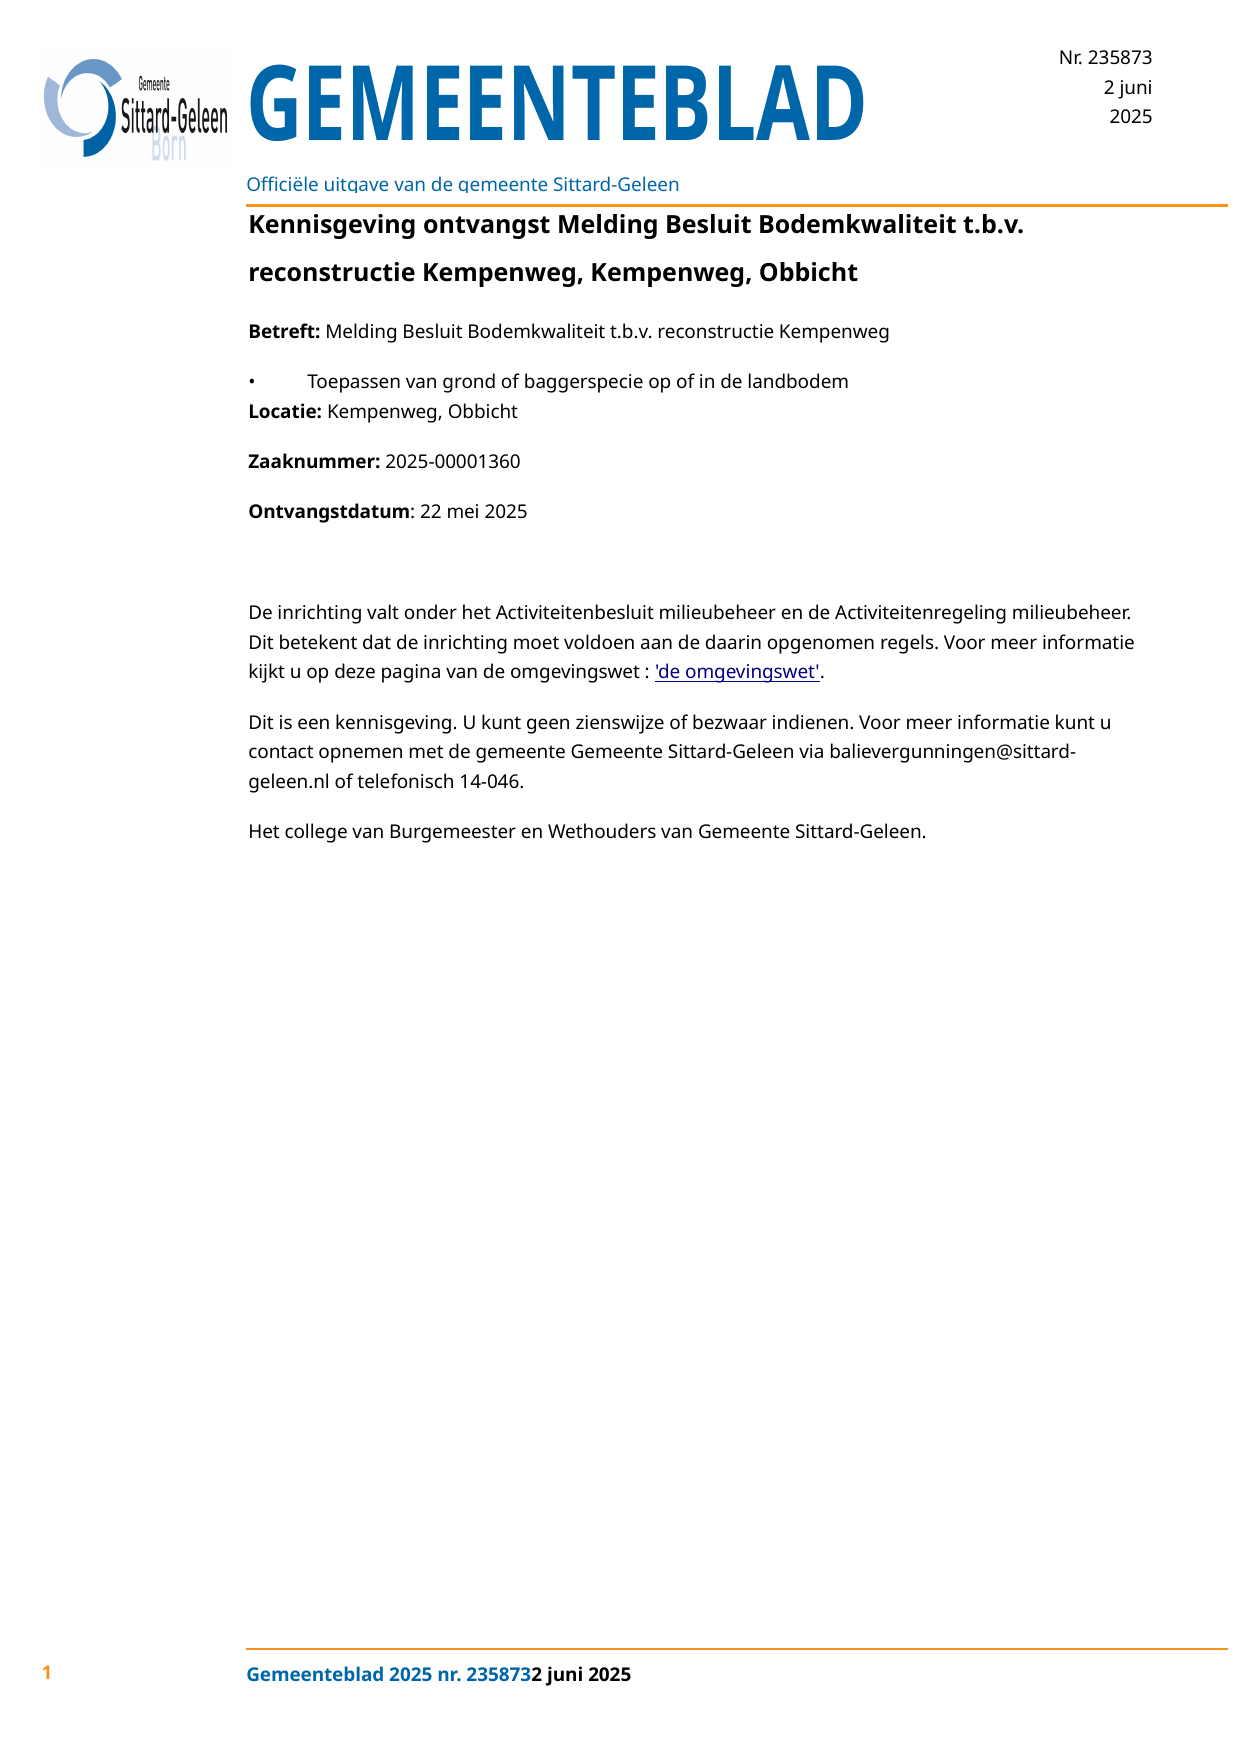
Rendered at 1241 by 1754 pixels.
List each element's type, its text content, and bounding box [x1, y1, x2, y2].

text De inrichting valt onder het Activiteitenbesluit milieubeheer en de Activiteitenregeling milieubeheer. Dit betekent dat de inrichting moet voldoen aan de daarin opgenomen regels. Voor meer informatie kijkt u op deze pagina van de omgevingswet : 'de omgevingswet'. [248, 599, 1152, 684]
text Betreft: Melding Besluit Bodemkwaliteit t.b.v. reconstructie Kempenweg [248, 318, 1152, 344]
list Toepassen van grond of baggerspecie op of in de landbodem [248, 368, 1152, 394]
text Locatie: Kempenweg, Obbicht [248, 398, 1152, 424]
picture [41, 47, 231, 172]
text Kennisgeving ontvangst Melding Besluit Bodemkwaliteit t.b.v. reconstructie Kempenweg, Kempenweg, Obbicht [248, 207, 1152, 288]
text Zaaknummer: 2025-00001360 [248, 448, 1152, 474]
text Het college van Burgemeester en Wethouders van Gemeente Sittard-Geleen. [248, 819, 1152, 844]
text Dit is een kennisgeving. U kunt geen zienswijze of bezwaar indienen. Voor meer informatie kunt u contact opnemen met de gemeente Gemeente Sittard-Geleen via balievergunningen@sittard-geleen.nl of telefonisch 14-046. [248, 709, 1152, 794]
text Ontvangstdatum: 22 mei 2025 [248, 499, 1152, 524]
